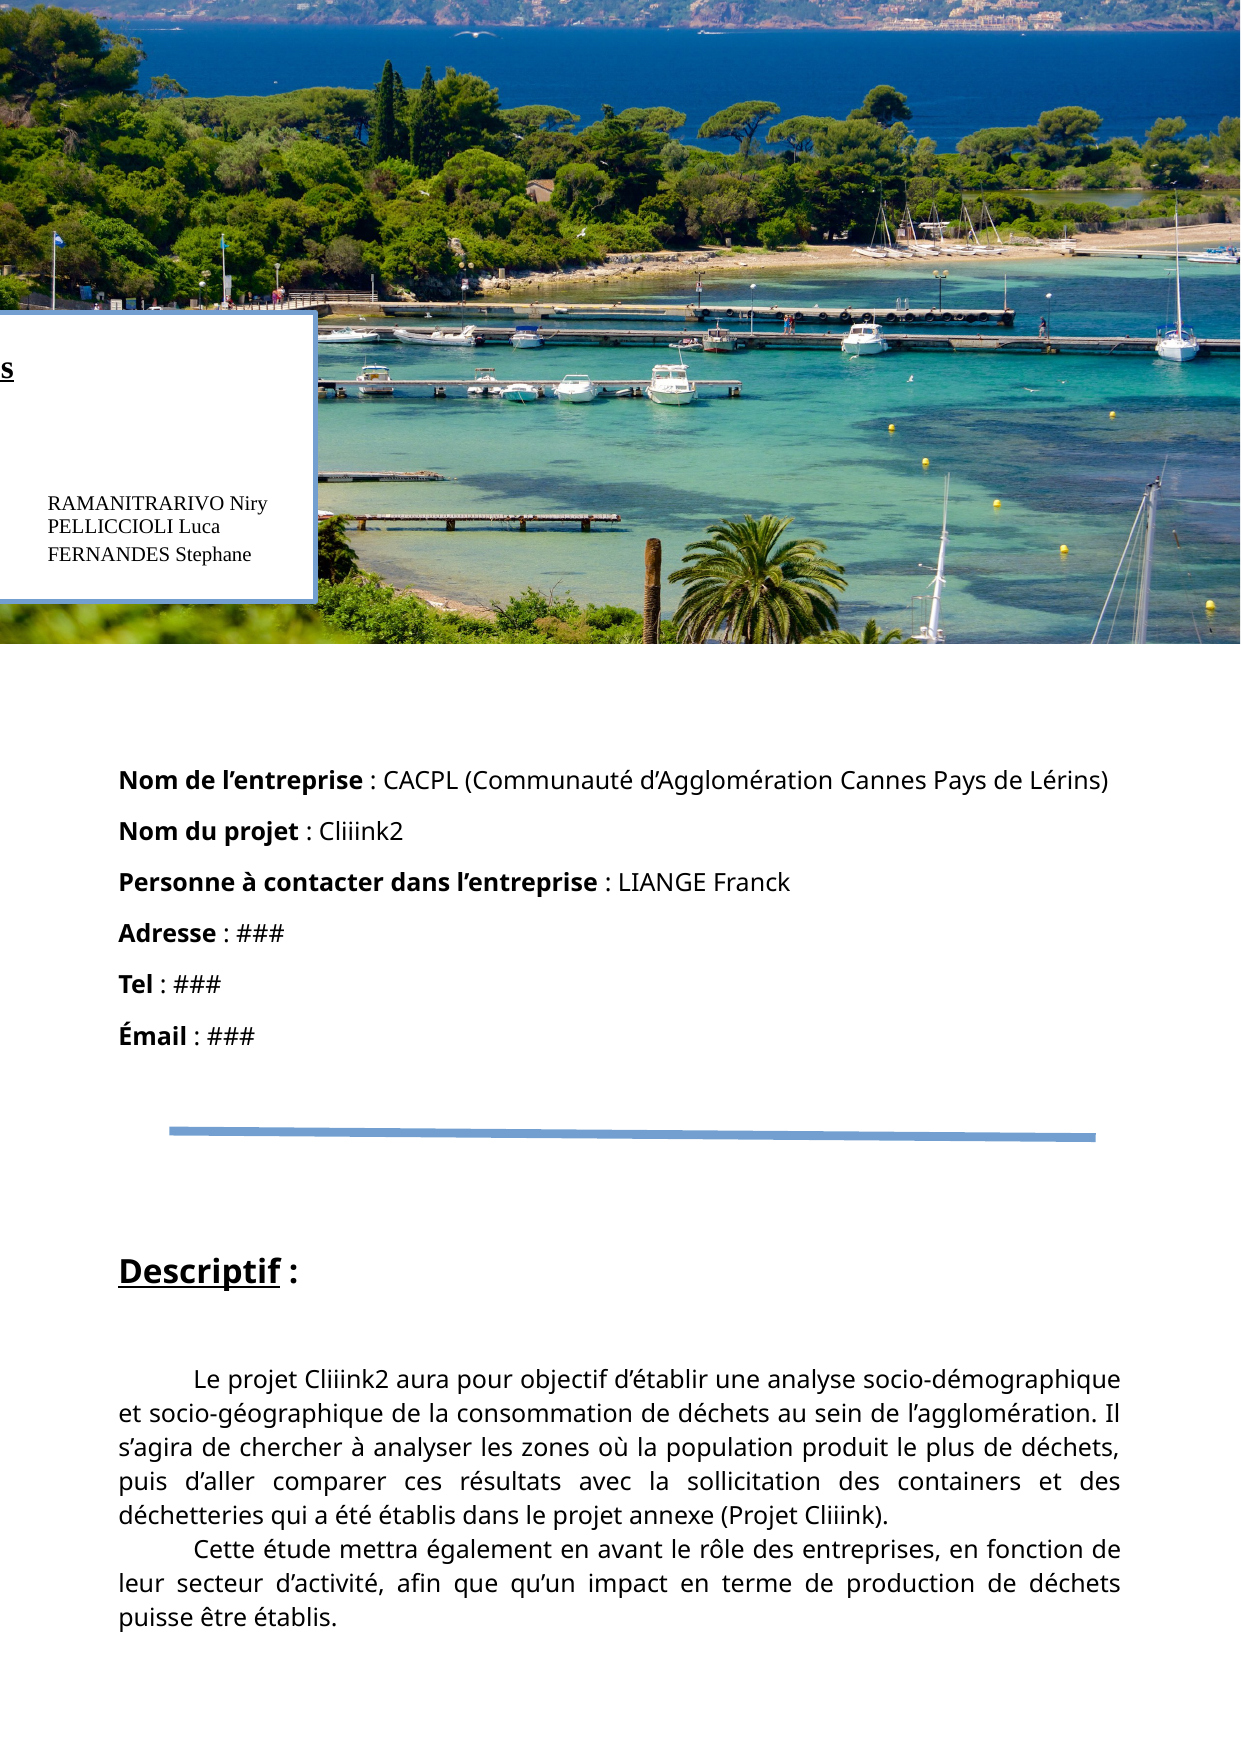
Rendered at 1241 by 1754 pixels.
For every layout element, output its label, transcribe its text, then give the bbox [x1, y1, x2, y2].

text Nom du projet : Cliiink2 [118, 814, 1122, 848]
text Adresse : ### [118, 916, 1122, 950]
text Personne à contacter dans l’entreprise : LIANGE Franck [118, 865, 1122, 899]
text Émail : ### [118, 1018, 1122, 1052]
picture [0, 0, 1241, 644]
text Le projet Cliiink2 aura pour objectif d’établir une analyse socio-démographique et socio-géographique de la consommation de déchets au sein de l’agglomération. Il s’agira de chercher à analyser les zones où la population produit le plus de déchets, puis d’aller comparer ces résultats avec la sollicitation des containers et des déchetteries qui a été établis dans le projet annexe (Projet Cliiink). [118, 1361, 1122, 1532]
text Tel : ### [118, 967, 1122, 1001]
text Descriptif : [118, 1248, 1122, 1293]
text Nom de l’entreprise : CACPL (Communauté d’Agglomération Cannes Pays de Lérins) [118, 763, 1122, 797]
text Cette étude mettra également en avant le rôle des entreprises, en fonction de leur secteur d’activité, afin que qu’un impact en terme de production de déchets puisse être établis. [118, 1532, 1122, 1634]
